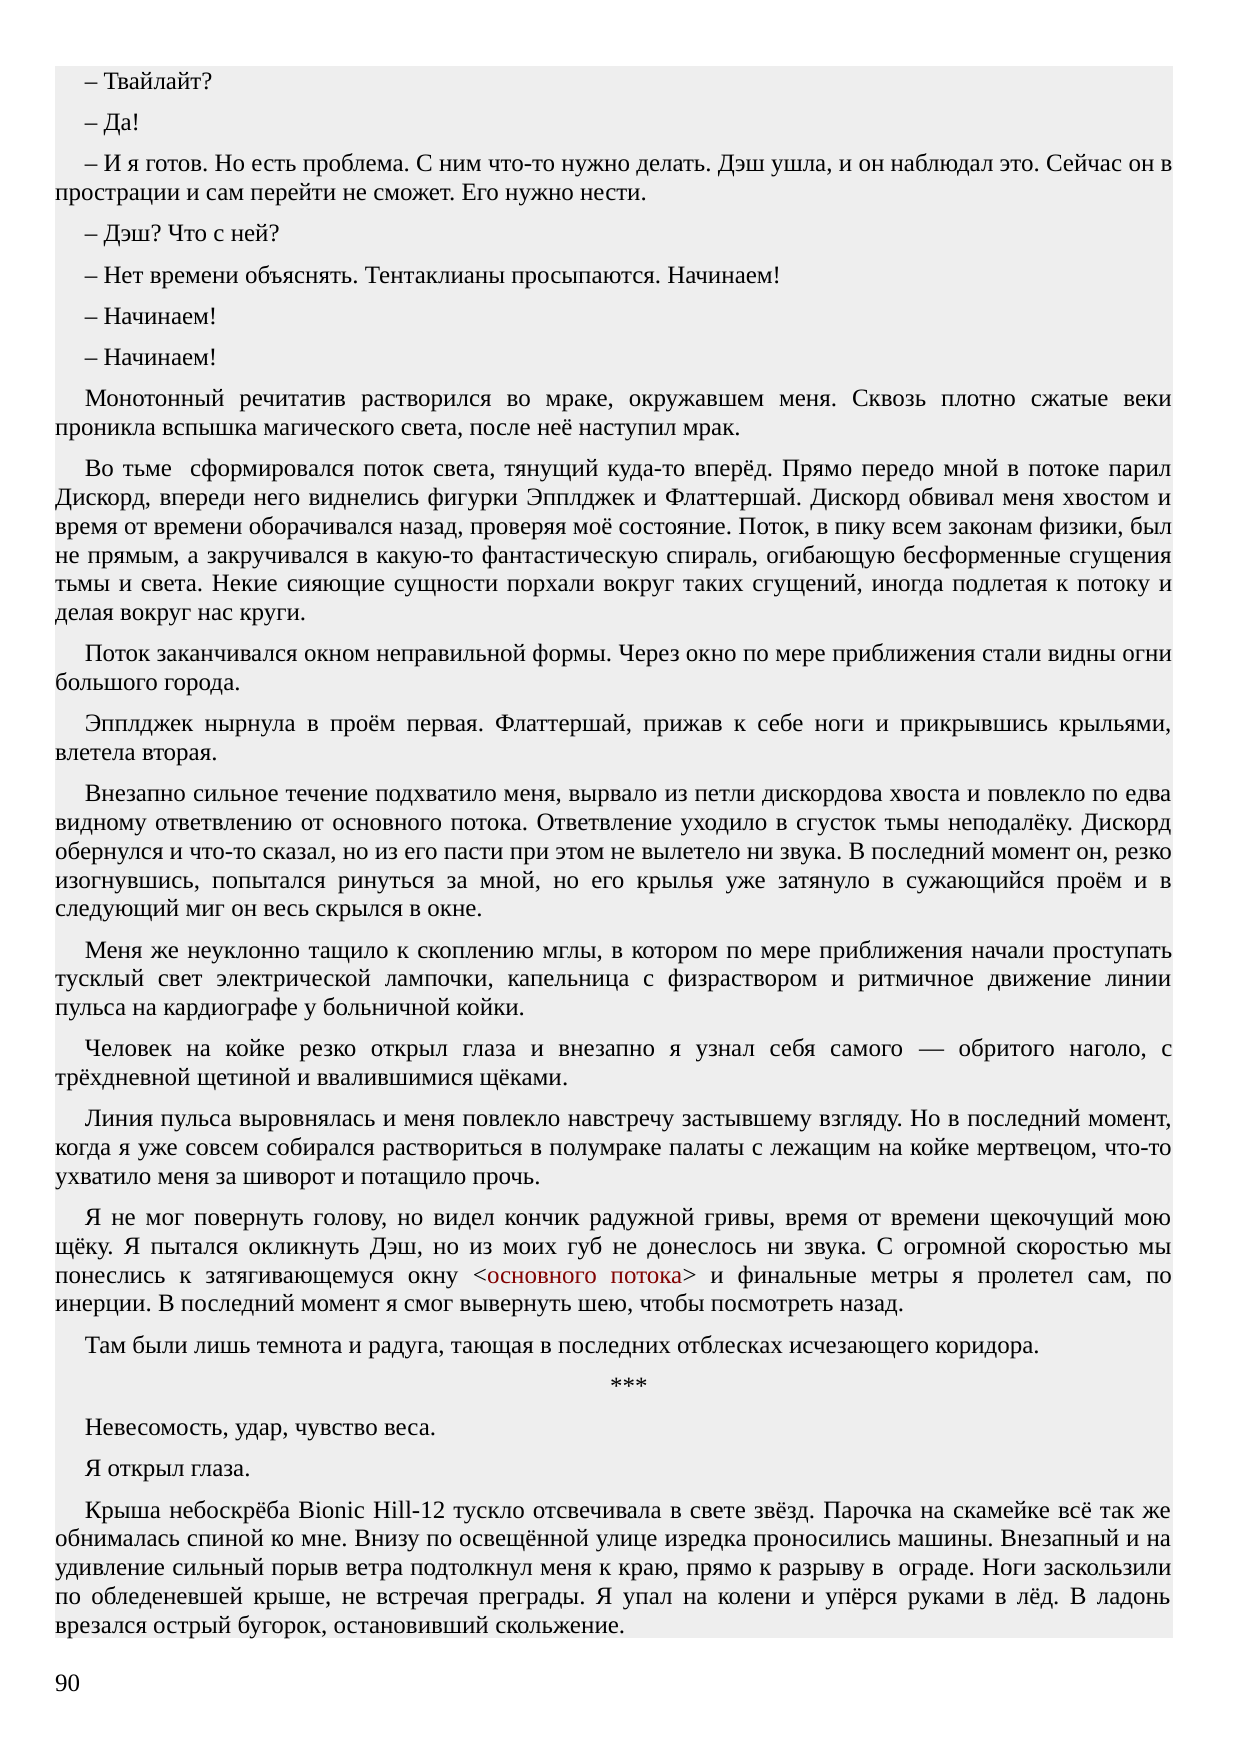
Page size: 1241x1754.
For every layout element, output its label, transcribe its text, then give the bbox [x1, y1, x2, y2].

text Я открыл глаза. [55, 1453, 1173, 1482]
text – Дэш? Что с ней? [55, 218, 1173, 247]
text Невесомость, удар, чувство веса. [55, 1412, 1173, 1441]
text Там были лишь темнота и радуга, тающая в последних отблесках исчезающего коридора. [55, 1330, 1173, 1358]
text *** [55, 1371, 1173, 1400]
text Я не мог повернуть голову, но видел кончик радужной гривы, время от времени щекочущий мою щёку. Я пытался окликнуть Дэш, но из моих губ не донеслось ни звука. С огромной скоростью мы понеслись к затягивающемуся окну <основного потока> и финальные метры я пролетел сам, по инерции. В последний момент я смог вывернуть шею, чтобы посмотреть назад. [55, 1202, 1173, 1317]
text Линия пульса выровнялась и меня повлекло навстречу застывшему взгляду. Но в последний момент, когда я уже совсем собирался раствориться в полумраке палаты с лежащим на койке мертвецом, что-то ухватило меня за шиворот и потащило прочь. [55, 1103, 1173, 1190]
text – Начинаем! [55, 301, 1173, 330]
text Монотонный речитатив растворился во мраке, окружавшем меня. Сквозь плотно сжатые веки проникла вспышка магического света, после неё наступил мрак. [55, 383, 1173, 441]
text Человек на койке резко открыл глаза и внезапно я узнал себя самого — обритого наголо, с трёхдневной щетиной и ввалившимися щёками. [55, 1033, 1173, 1091]
text Крыша небоскрёба Bionic Hill-12 тускло отсвечивала в свете звёзд. Парочка на скамейке всё так же обнималась спиной ко мне. Внизу по освещённой улице изредка проносились машины. Внезапный и на удивление сильный порыв ветра подтолкнул меня к краю, прямо к разрыву в ограде. Ноги заскользили по обледеневшей крыше, не встречая преграды. Я упал на колени и упёрся руками в лёд. В ладонь врезался острый бугорок, остановивший скольжение. [55, 1495, 1173, 1638]
text – Начинаем! [55, 342, 1173, 371]
text – Твайлайт? [55, 66, 1173, 95]
text Поток заканчивался окном неправильной формы. Через окно по мере приближения стали видны огни большого города. [55, 638, 1173, 696]
text Внезапно сильное течение подхватило меня, вырвало из петли дискордова хвоста и повлекло по едва видному ответвлению от основного потока. Ответвление уходило в сгусток тьмы неподалёку. Дискорд обернулся и что-то сказал, но из его пасти при этом не вылетело ни звука. В последний момент он, резко изогнувшись, попытался ринуться за мной, но его крылья уже затянуло в сужающийся проём и в следующий миг он весь скрылся в окне. [55, 778, 1173, 922]
text – Нет времени объяснять. Тентаклианы просыпаются. Начинаем! [55, 260, 1173, 288]
text Эпплджек нырнула в проём первая. Флаттершай, прижав к себе ноги и прикрывшись крыльями, влетела вторая. [55, 708, 1173, 766]
text Во тьме сформировался поток света, тянущий куда-то вперёд. Прямо передо мной в потоке парил Дискорд, впереди него виднелись фигурки Эпплджек и Флаттершай. Дискорд обвивал меня хвостом и время от времени оборачивался назад, проверяя моё состояние. Поток, в пику всем законам физики, был не прямым, а закручивался в какую-то фантастическую спираль, огибающую бесформенные сгущения тьмы и света. Некие сияющие сущности порхали вокруг таких сгущений, иногда подлетая к потоку и делая вокруг нас круги. [55, 453, 1173, 626]
text Меня же неуклонно тащило к скоплению мглы, в котором по мере приближения начали проступать тусклый свет электрической лампочки, капельница с физраствором и ритмичное движение линии пульса на кардиографе у больничной койки. [55, 935, 1173, 1021]
text – И я готов. Но есть проблема. С ним что-то нужно делать. Дэш ушла, и он наблюдал это. Сейчас он в прострации и сам перейти не сможет. Его нужно нести. [55, 148, 1173, 206]
text – Да! [55, 107, 1173, 136]
